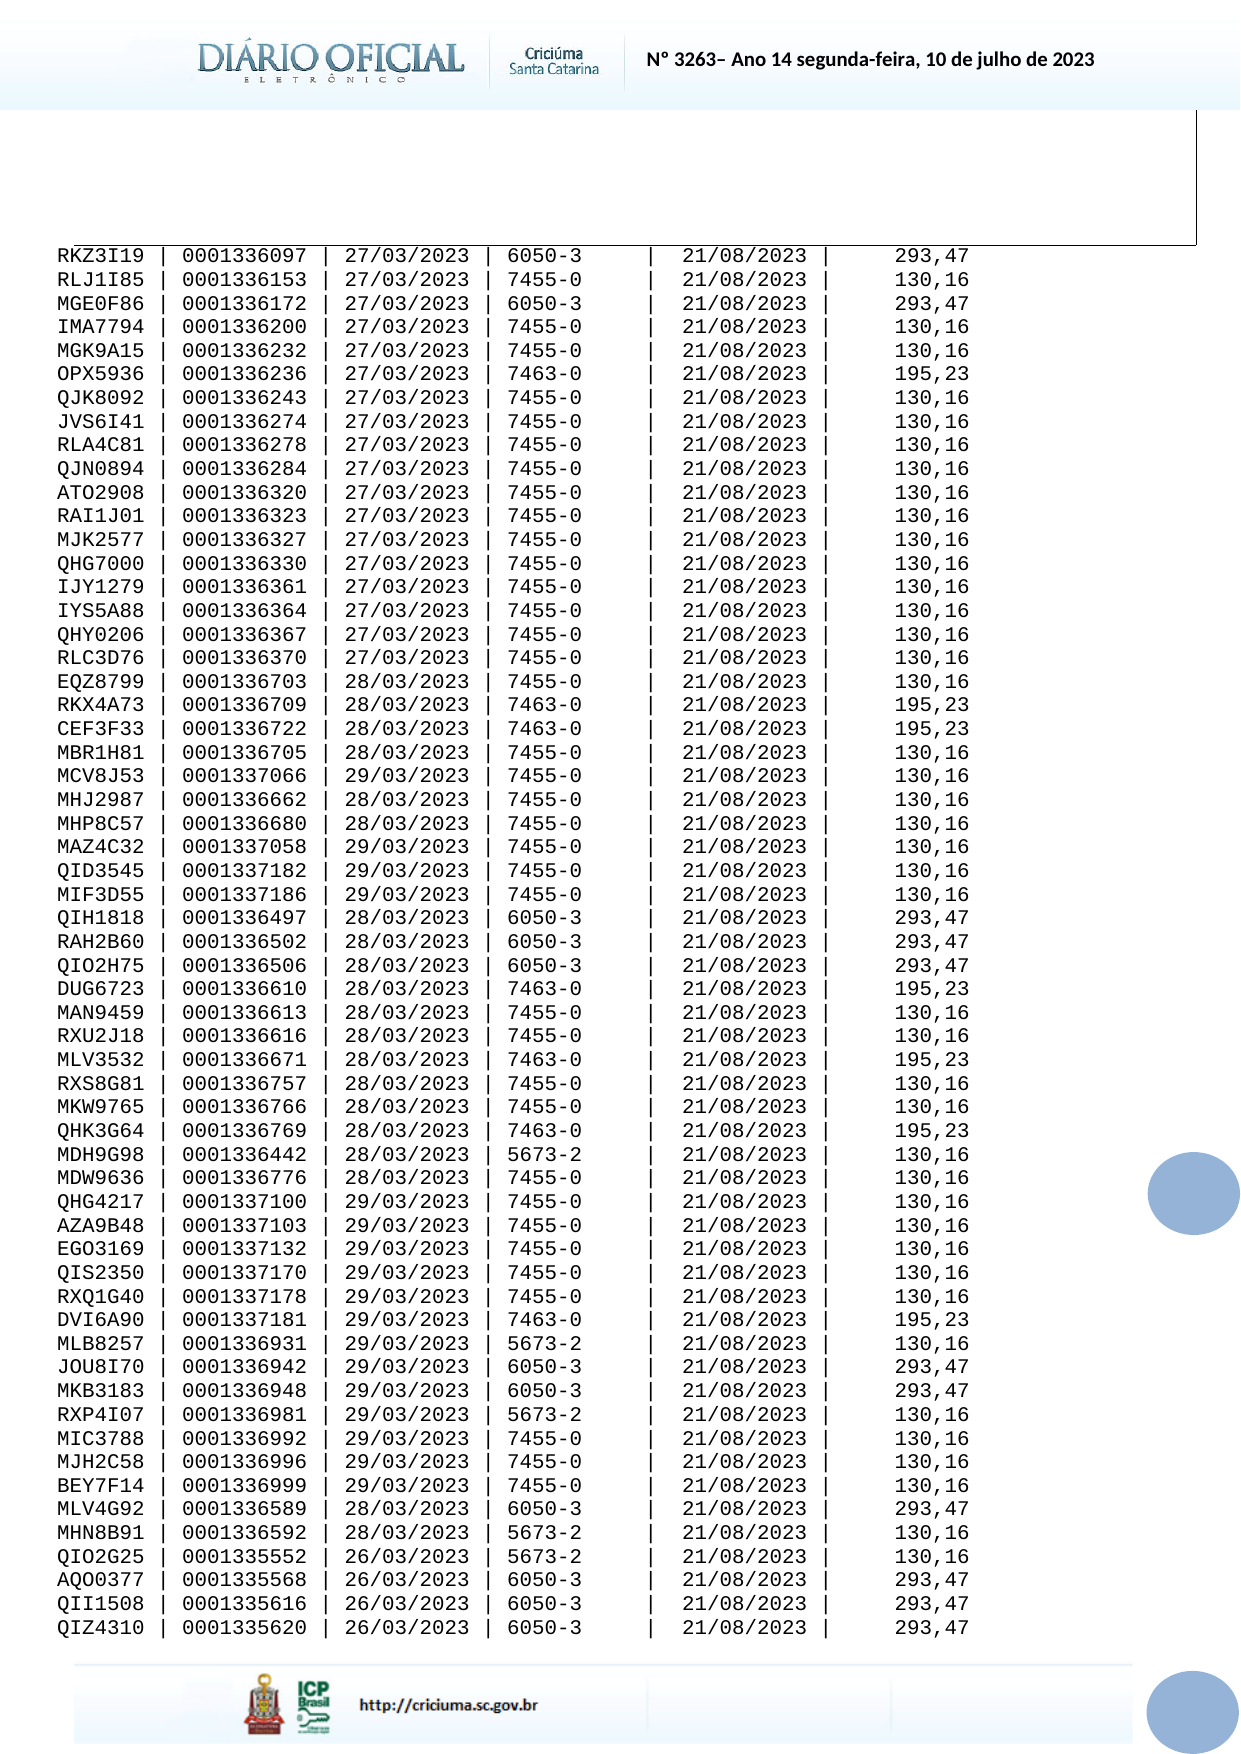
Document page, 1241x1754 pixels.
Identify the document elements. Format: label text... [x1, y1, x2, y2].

text AZA9B48 | 0001337103 | 29/03/2023 | 7455-0 | 21/08/2023 | 130,16 [44, 1215, 1196, 1238]
text QHG4217 | 0001337100 | 29/03/2023 | 7455-0 | 21/08/2023 | 130,16 [44, 1191, 1153, 1215]
text JVS6I41 | 0001336274 | 27/03/2023 | 7455-0 | 21/08/2023 | 130,16 [44, 411, 1196, 434]
text DVI6A90 | 0001337181 | 29/03/2023 | 7463-0 | 21/08/2023 | 195,23 [44, 1309, 1196, 1333]
text MIC3788 | 0001336992 | 29/03/2023 | 7455-0 | 21/08/2023 | 130,16 [44, 1427, 1196, 1451]
text QIS2350 | 0001337170 | 29/03/2023 | 7455-0 | 21/08/2023 | 130,16 [44, 1262, 1196, 1286]
text MBR1H81 | 0001336705 | 28/03/2023 | 7455-0 | 21/08/2023 | 130,16 [44, 742, 1196, 765]
text MDW9636 | 0001336776 | 28/03/2023 | 7455-0 | 21/08/2023 | 130,16 [44, 1167, 1157, 1191]
text RLC3D76 | 0001336370 | 27/03/2023 | 7455-0 | 21/08/2023 | 130,16 [44, 647, 1196, 671]
text QIZ4310 | 0001335620 | 26/03/2023 | 6050-3 | 21/08/2023 | 293,47 [44, 1617, 1196, 1640]
text MLV3532 | 0001336671 | 28/03/2023 | 7463-0 | 21/08/2023 | 195,23 [44, 1049, 1196, 1073]
text RXQ1G40 | 0001337178 | 29/03/2023 | 7455-0 | 21/08/2023 | 130,16 [44, 1286, 1196, 1309]
text QIH1818 | 0001336497 | 28/03/2023 | 6050-3 | 21/08/2023 | 293,47 [44, 907, 1196, 931]
text RKZ3I19 | 0001336097 | 27/03/2023 | 6050-3 | 21/08/2023 | 293,47 [44, 245, 1196, 269]
text RLJ1I85 | 0001336153 | 27/03/2023 | 7455-0 | 21/08/2023 | 130,16 [44, 269, 1196, 292]
text MGK9A15 | 0001336232 | 27/03/2023 | 7455-0 | 21/08/2023 | 130,16 [44, 340, 1196, 363]
text QHY0206 | 0001336367 | 27/03/2023 | 7455-0 | 21/08/2023 | 130,16 [44, 623, 1196, 647]
text CEF3F33 | 0001336722 | 28/03/2023 | 7463-0 | 21/08/2023 | 195,23 [44, 718, 1196, 742]
text MCV8J53 | 0001337066 | 29/03/2023 | 7455-0 | 21/08/2023 | 130,16 [44, 765, 1196, 789]
text EQZ8799 | 0001336703 | 28/03/2023 | 7455-0 | 21/08/2023 | 130,16 [44, 671, 1196, 694]
text RAI1J01 | 0001336323 | 27/03/2023 | 7455-0 | 21/08/2023 | 130,16 [44, 505, 1196, 529]
text IMA7794 | 0001336200 | 27/03/2023 | 7455-0 | 21/08/2023 | 130,16 [44, 316, 1196, 340]
text MLV4G92 | 0001336589 | 28/03/2023 | 6050-3 | 21/08/2023 | 293,47 [44, 1498, 1196, 1522]
text QHG7000 | 0001336330 | 27/03/2023 | 7455-0 | 21/08/2023 | 130,16 [44, 553, 1196, 576]
text QIO2G25 | 0001335552 | 26/03/2023 | 5673-2 | 21/08/2023 | 130,16 [44, 1546, 1196, 1569]
text MDH9G98 | 0001336442 | 28/03/2023 | 5673-2 | 21/08/2023 | 130,16 [44, 1144, 1196, 1167]
text OPX5936 | 0001336236 | 27/03/2023 | 7463-0 | 21/08/2023 | 195,23 [44, 363, 1196, 387]
text MAZ4C32 | 0001337058 | 29/03/2023 | 7455-0 | 21/08/2023 | 130,16 [44, 836, 1196, 860]
text MHP8C57 | 0001336680 | 28/03/2023 | 7455-0 | 21/08/2023 | 130,16 [44, 813, 1196, 836]
text MIF3D55 | 0001337186 | 29/03/2023 | 7455-0 | 21/08/2023 | 130,16 [44, 884, 1196, 907]
text QIO2H75 | 0001336506 | 28/03/2023 | 6050-3 | 21/08/2023 | 293,47 [44, 954, 1196, 978]
text MHJ2987 | 0001336662 | 28/03/2023 | 7455-0 | 21/08/2023 | 130,16 [44, 789, 1196, 813]
text AQO0377 | 0001335568 | 26/03/2023 | 6050-3 | 21/08/2023 | 293,47 [44, 1569, 1196, 1593]
text EGO3169 | 0001337132 | 29/03/2023 | 7455-0 | 21/08/2023 | 130,16 [44, 1238, 1196, 1262]
text MAN9459 | 0001336613 | 28/03/2023 | 7455-0 | 21/08/2023 | 130,16 [44, 1002, 1196, 1026]
text QII1508 | 0001335616 | 26/03/2023 | 6050-3 | 21/08/2023 | 293,47 [44, 1593, 1196, 1617]
text RXS8G81 | 0001336757 | 28/03/2023 | 7455-0 | 21/08/2023 | 130,16 [44, 1073, 1196, 1096]
text MJH2C58 | 0001336996 | 29/03/2023 | 7455-0 | 21/08/2023 | 130,16 [44, 1451, 1196, 1475]
text JOU8I70 | 0001336942 | 29/03/2023 | 6050-3 | 21/08/2023 | 293,47 [44, 1357, 1196, 1380]
text RXP4I07 | 0001336981 | 29/03/2023 | 5673-2 | 21/08/2023 | 130,16 [44, 1404, 1196, 1427]
text MKW9765 | 0001336766 | 28/03/2023 | 7455-0 | 21/08/2023 | 130,16 [44, 1096, 1196, 1120]
text RAH2B60 | 0001336502 | 28/03/2023 | 6050-3 | 21/08/2023 | 293,47 [44, 931, 1196, 954]
text MKB3183 | 0001336948 | 29/03/2023 | 6050-3 | 21/08/2023 | 293,47 [44, 1380, 1196, 1404]
text QJK8092 | 0001336243 | 27/03/2023 | 7455-0 | 21/08/2023 | 130,16 [44, 387, 1196, 411]
text QJN0894 | 0001336284 | 27/03/2023 | 7455-0 | 21/08/2023 | 130,16 [44, 458, 1196, 482]
text QID3545 | 0001337182 | 29/03/2023 | 7455-0 | 21/08/2023 | 130,16 [44, 860, 1196, 884]
text ATO2908 | 0001336320 | 27/03/2023 | 7455-0 | 21/08/2023 | 130,16 [44, 482, 1196, 505]
text RLA4C81 | 0001336278 | 27/03/2023 | 7455-0 | 21/08/2023 | 130,16 [44, 434, 1196, 458]
text MLB8257 | 0001336931 | 29/03/2023 | 5673-2 | 21/08/2023 | 130,16 [44, 1333, 1196, 1357]
text QHK3G64 | 0001336769 | 28/03/2023 | 7463-0 | 21/08/2023 | 195,23 [44, 1120, 1196, 1144]
text MGE0F86 | 0001336172 | 27/03/2023 | 6050-3 | 21/08/2023 | 293,47 [44, 292, 1196, 316]
text IYS5A88 | 0001336364 | 27/03/2023 | 7455-0 | 21/08/2023 | 130,16 [44, 600, 1196, 623]
text MHN8B91 | 0001336592 | 28/03/2023 | 5673-2 | 21/08/2023 | 130,16 [44, 1522, 1196, 1546]
text IJY1279 | 0001336361 | 27/03/2023 | 7455-0 | 21/08/2023 | 130,16 [44, 576, 1196, 600]
text DUG6723 | 0001336610 | 28/03/2023 | 7463-0 | 21/08/2023 | 195,23 [44, 978, 1196, 1002]
text RXU2J18 | 0001336616 | 28/03/2023 | 7455-0 | 21/08/2023 | 130,16 [44, 1026, 1196, 1049]
text BEY7F14 | 0001336999 | 29/03/2023 | 7455-0 | 21/08/2023 | 130,16 [44, 1475, 1196, 1498]
text RKX4A73 | 0001336709 | 28/03/2023 | 7463-0 | 21/08/2023 | 195,23 [44, 694, 1196, 718]
text MJK2577 | 0001336327 | 27/03/2023 | 7455-0 | 21/08/2023 | 130,16 [44, 529, 1196, 553]
